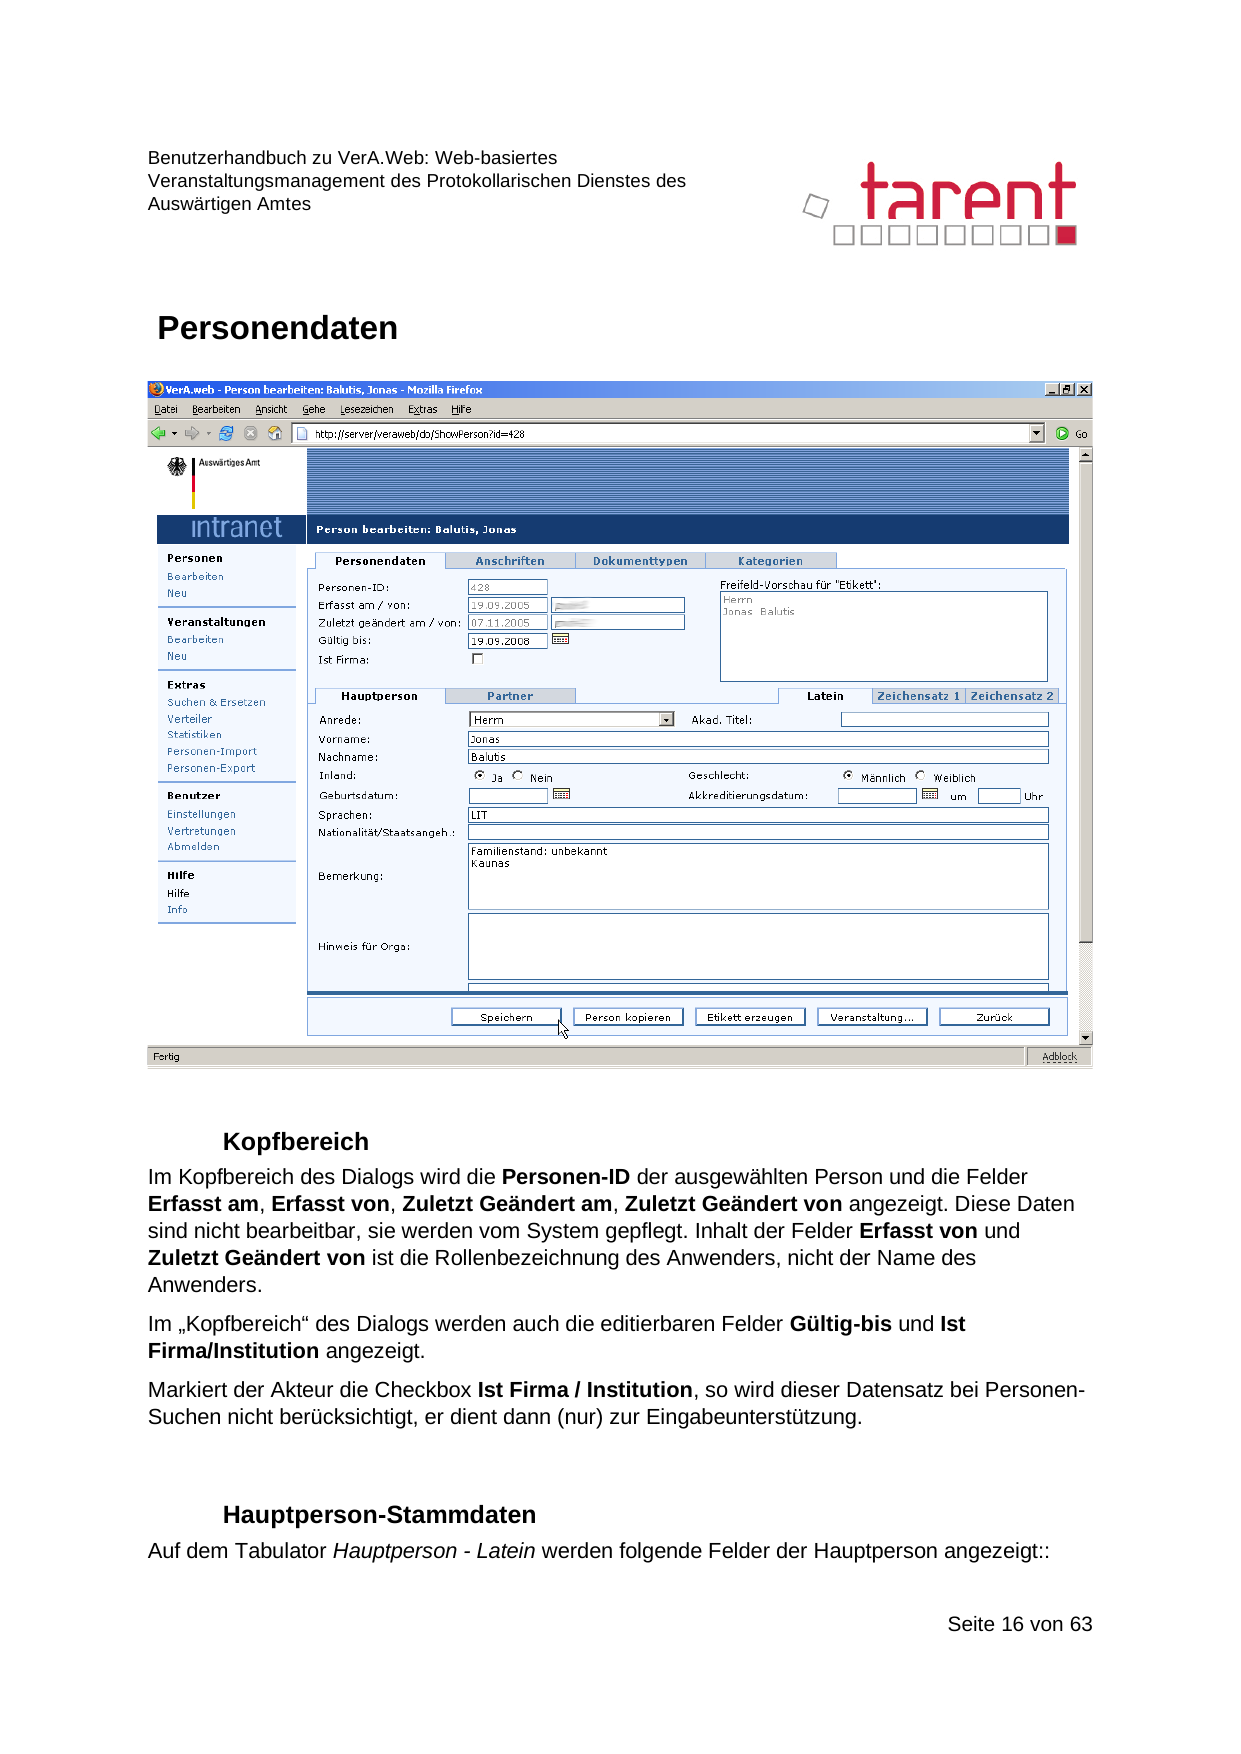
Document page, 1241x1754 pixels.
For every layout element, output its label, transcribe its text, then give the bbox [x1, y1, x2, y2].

text Im Kopfbereich des Dialogs wird die Personen-ID der ausgewählten Person und die Felder Erfasst am, Erfasst von, Zuletzt Geändert am, Zuletzt Geändert von angezeigt. Diese Daten sind nicht bearbeitbar, sie werden vom System gepflegt. Inhalt der Felder Erfasst von und Zuletzt Geändert von ist die Rollenbezeichnung des Anwenders, nicht der Name des Anwenders. [148, 1165, 1092, 1297]
picture [147, 381, 1093, 1069]
text Auf dem Tabulator Hauptperson - Latein werden folgende Felder der Hauptperson angezeigt:: [148, 1538, 1092, 1563]
text Im „Kopfbereich“ des Dialogs werden auch die editierbaren Felder Gültig-bis und Ist Firma/Institution angezeigt. [148, 1312, 1092, 1363]
subtitle Hauptperson-Stammdaten [148, 1501, 1092, 1529]
picture [790, 151, 1091, 255]
subtitle Personendaten [148, 309, 1092, 346]
subtitle Kopfbereich [148, 1128, 1092, 1156]
text Markiert der Akteur die Checkbox Ist Firma / Institution, so wird dieser Datensatz bei Personen-Suchen nicht berücksichtigt, er dient dann (nur) zur Eingabeunterstützung. [148, 1378, 1092, 1429]
